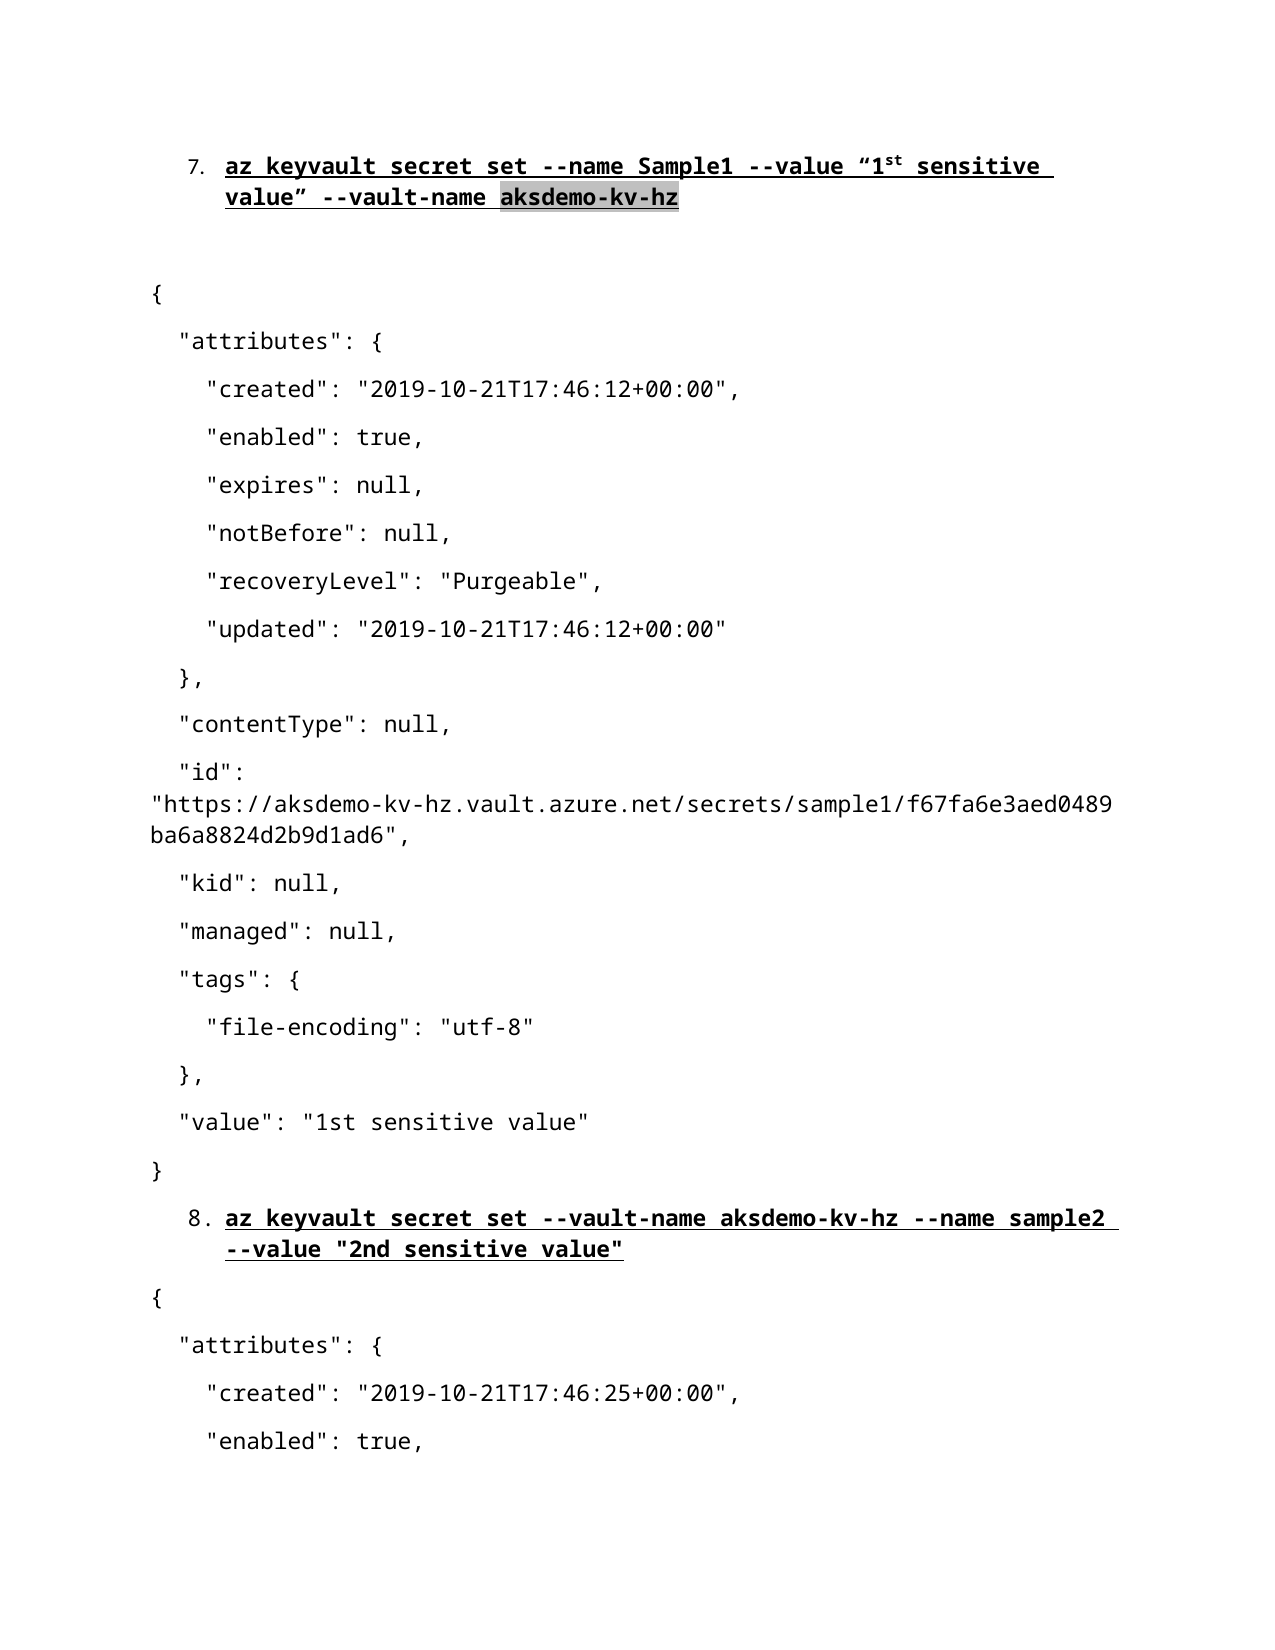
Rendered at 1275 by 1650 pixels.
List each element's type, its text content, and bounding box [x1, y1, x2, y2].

text "tags": { [150, 962, 1125, 994]
text }, [150, 660, 1125, 692]
text }, [150, 1058, 1125, 1089]
text "enabled": true, [150, 1425, 1125, 1456]
text "kid": null, [150, 867, 1125, 898]
text "value": "1st sensitive value" [150, 1106, 1125, 1137]
text "file-encoding": "utf-8" [150, 1010, 1125, 1042]
text "created": "2019-10-21T17:46:25+00:00", [150, 1377, 1125, 1408]
text } [150, 1154, 1125, 1185]
list az keyvault secret set --name Sample1 --value “1st sensitive value” --vault-name aksdemo-kv-hz [187, 150, 1125, 212]
text "created": "2019-10-21T17:46:12+00:00", [150, 373, 1125, 404]
list az keyvault secret set --vault-name aksdemo-kv-hz --name sample2 --value "2nd sensitive value" [187, 1202, 1125, 1264]
text "attributes": { [150, 325, 1125, 356]
text "recoveryLevel": "Purgeable", [150, 564, 1125, 596]
text "id": "https://aksdemo-kv-hz.vault.azure.net/secrets/sample1/f67fa6e3aed0489ba6a8824d2b9d1ad6", [150, 756, 1125, 850]
text "attributes": { [150, 1329, 1125, 1360]
text "updated": "2019-10-21T17:46:12+00:00" [150, 612, 1125, 644]
text "enabled": true, [150, 421, 1125, 452]
text "contentType": null, [150, 708, 1125, 739]
text "notBefore": null, [150, 517, 1125, 548]
text "expires": null, [150, 469, 1125, 500]
text { [150, 1281, 1125, 1312]
text { [150, 277, 1125, 308]
text "managed": null, [150, 914, 1125, 946]
